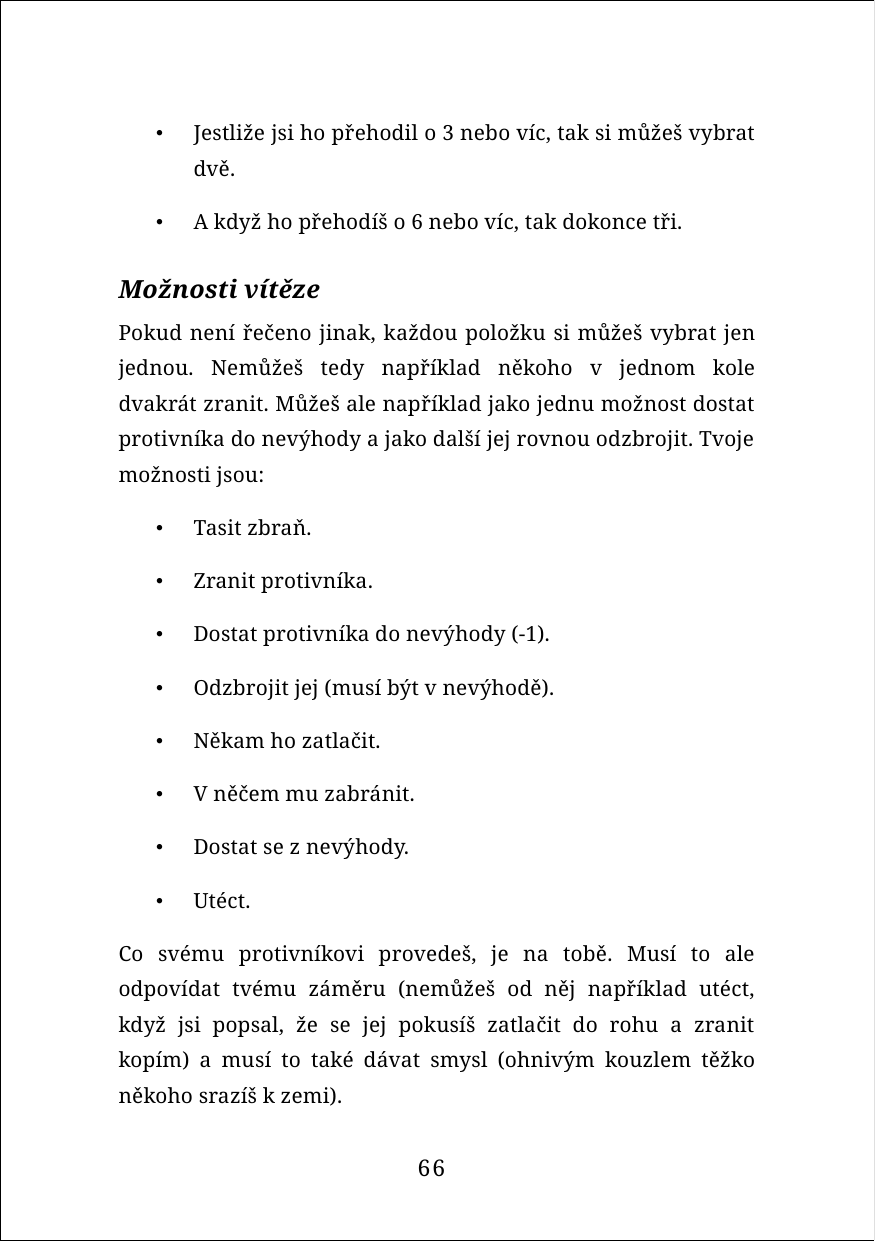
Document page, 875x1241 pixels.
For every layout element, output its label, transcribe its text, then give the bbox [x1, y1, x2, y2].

list V něčem mu zabránit. [156, 779, 756, 808]
list Utéct. [156, 886, 756, 914]
list Zranit protivníka. [156, 566, 756, 595]
text Co svému protivníkovi provedeš, je na tobě. Musí to ale odpovídat tvému záměru (nemůžeš od něj například utéct, když jsi popsal, že se jej pokusíš zatlačit do rohu a zranit kopím) a musí to také dávat smysl (ohnivým kouzlem těžko někoho srazíš k zemi). [118, 939, 756, 1109]
list A když ho přehodíš o 6 nebo víc, tak dokonce tři. [156, 207, 756, 235]
text Pokud není řečeno jinak, každou položku si můžeš vybrat jen jednou. Nemůžeš tedy například někoho v jednom kole dvakrát zranit. Můžeš ale například jako jednu možnost dostat protivníka do nevýhody a jako další jej rovnou odzbrojit. Tvoje možnosti jsou: [118, 318, 756, 488]
subtitle Možnosti vítěze [118, 272, 756, 306]
list Jestliže jsi ho přehodil o 3 nebo víc, tak si můžeš vybrat dvě. [156, 118, 756, 182]
list Dostat se z nevýhody. [156, 832, 756, 861]
list Někam ho zatlačit. [156, 726, 756, 754]
list Odzbrojit jej (musí být v nevýhodě). [156, 673, 756, 701]
list Tasit zbraň. [156, 513, 756, 542]
list Dostat protivníka do nevýhody (-1). [156, 619, 756, 648]
